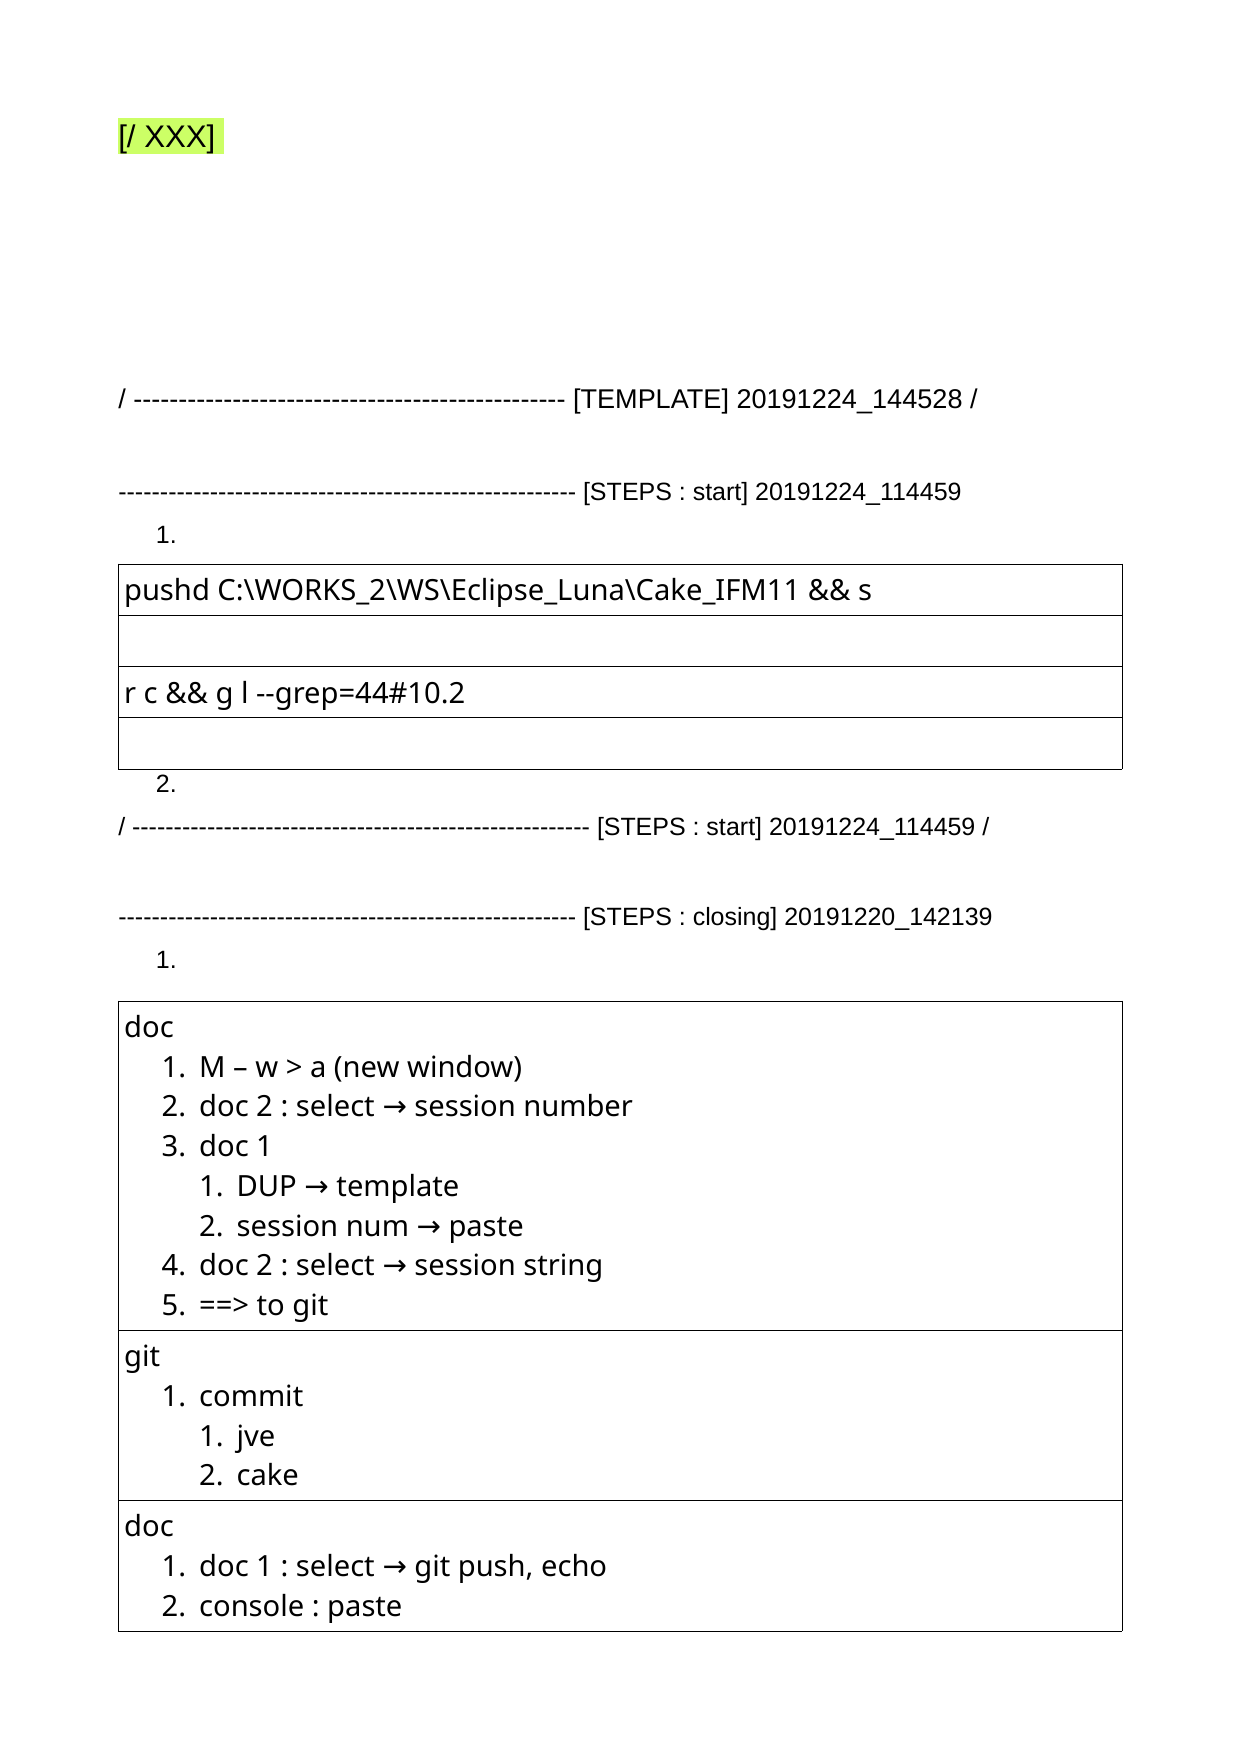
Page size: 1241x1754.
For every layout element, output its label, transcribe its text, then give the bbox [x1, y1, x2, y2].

table_cell doc doc 1 : select → git push, echo console : paste [119, 1501, 1122, 1631]
text ------------------------------------------------------- [STEPS : start] 20191224_114459 [118, 477, 1122, 506]
table_cell [119, 616, 1122, 666]
table_cell [119, 718, 1122, 768]
table_cell r c && g l --grep=44#10.2 [119, 667, 1122, 717]
table_header doc M – w > a (new window) doc 2 : select → session number doc 1 DUP → template session num → paste doc 2 : select → session string ==> to git [119, 1002, 1122, 1329]
text ------------------------------------------------------- [STEPS : closing] 20191220_142139 [118, 902, 1122, 931]
text [/ XXX] [118, 118, 1122, 154]
text / ------------------------------------------------------- [STEPS : start] 20191224_114459 / [118, 812, 1122, 841]
text / ------------------------------------------------ [TEMPLATE] 20191224_144528 / [118, 383, 1122, 415]
table_header pushd C:\WORKS_2\WS\Eclipse_Luna\Cake_IFM11 && s [119, 565, 1122, 615]
table_cell git commit jve cake [119, 1331, 1122, 1500]
